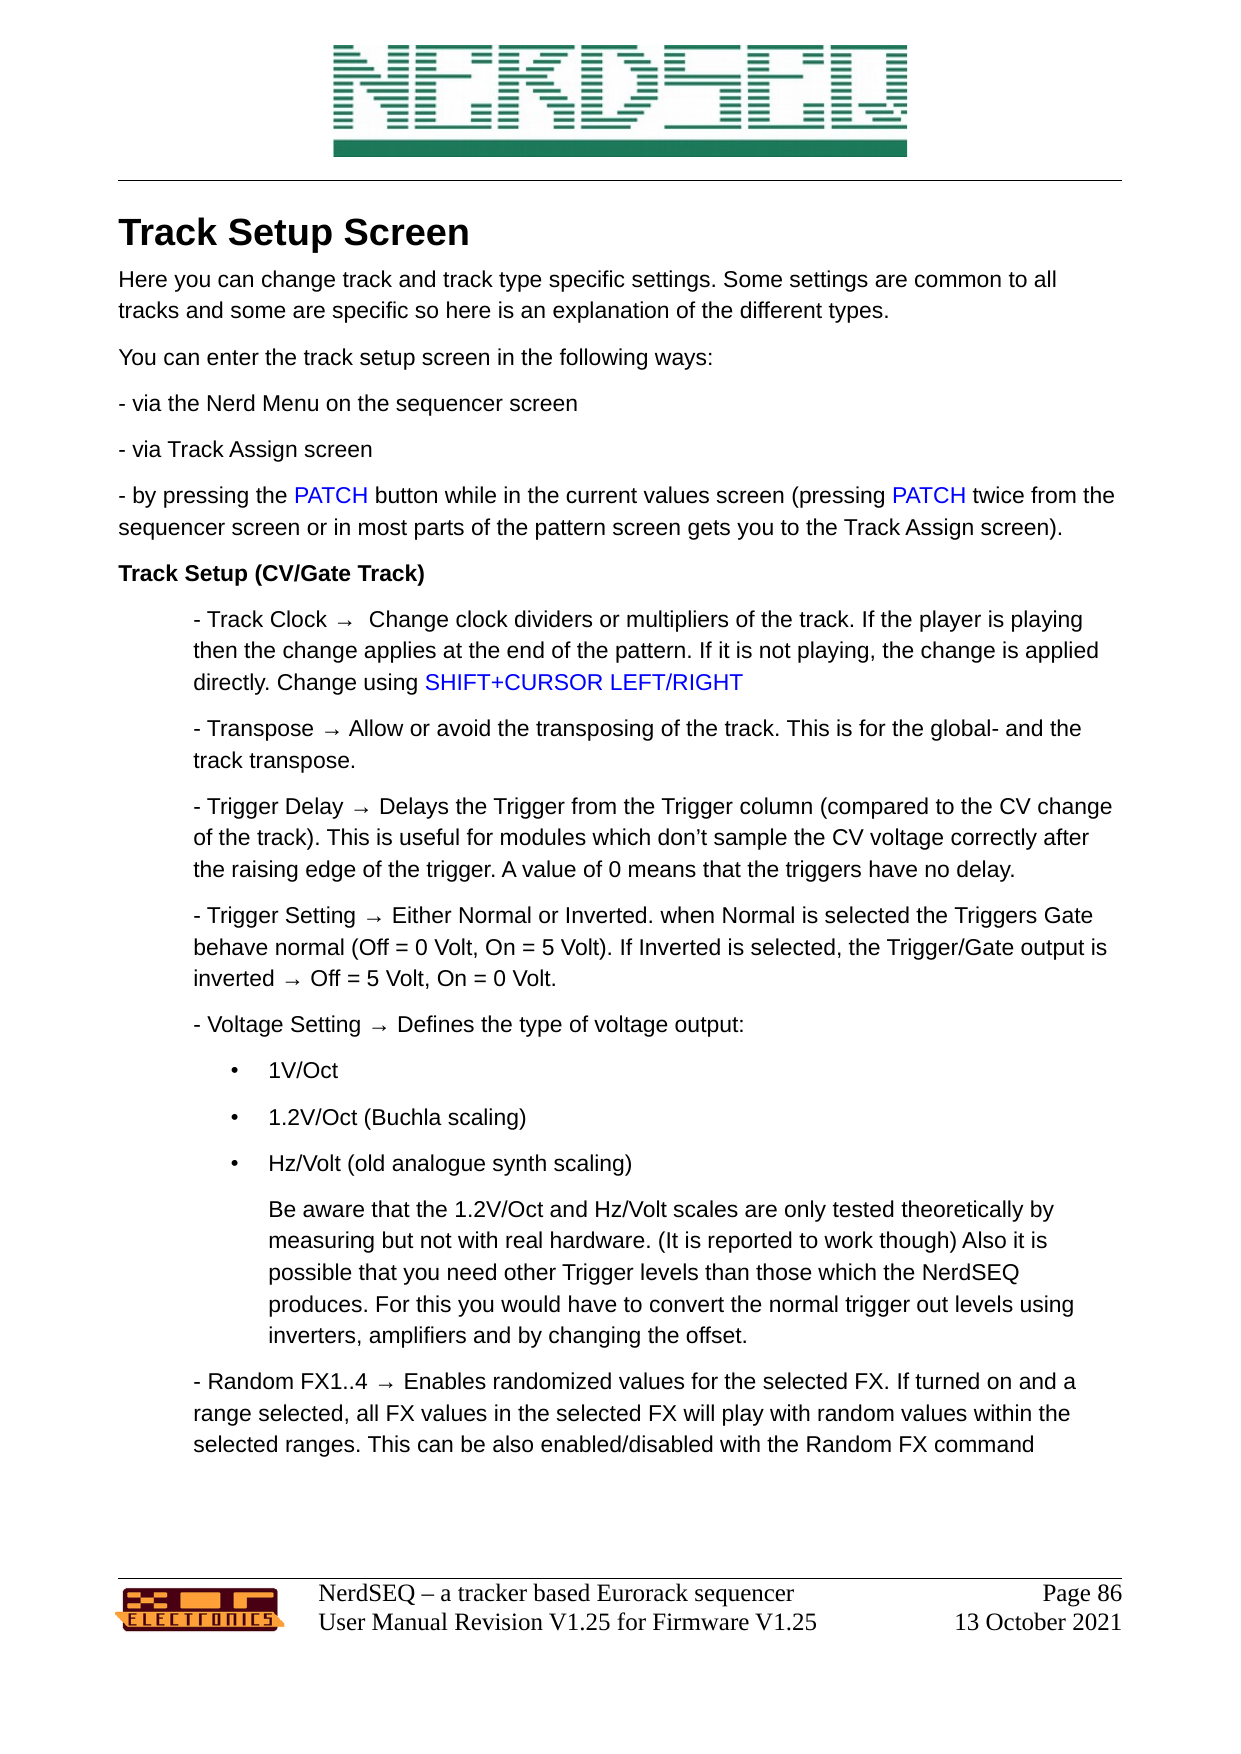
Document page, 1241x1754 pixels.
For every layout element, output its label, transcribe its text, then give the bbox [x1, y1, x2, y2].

text - by pressing the PATCH button while in the current values screen (pressing PATCH twice from the sequencer screen or in most parts of the pattern screen gets you to the Track Assign screen). [118, 482, 1122, 540]
text - Track Clock → Change clock dividers or multipliers of the track. If the player is playing then the change applies at the end of the pattern. If it is not playing, the change is applied directly. Change using SHIFT+CURSOR LEFT/RIGHT [193, 606, 1122, 695]
picture [115, 1584, 285, 1634]
text Here you can change track and track type specific settings. Some settings are common to all tracks and some are specific so here is an explanation of the different types. [118, 266, 1122, 324]
subtitle Track Setup Screen [118, 209, 1122, 253]
list Hz/Volt (old analogue synth scaling) [231, 1150, 1122, 1176]
text - Trigger Delay → Delays the Trigger from the Trigger column (compared to the CV change of the track). This is useful for modules which don’t sample the CV voltage correctly after the raising edge of the trigger. A value of 0 means that the triggers have no delay. [193, 793, 1122, 882]
text - Trigger Setting → Either Normal or Inverted. when Normal is selected the Triggers Gate behave normal (Off = 0 Volt, On = 5 Volt). If Inverted is selected, the Trigger/Gate output is inverted → Off = 5 Volt, On = 0 Volt. [193, 902, 1122, 991]
picture [333, 45, 908, 157]
text You can enter the track setup screen in the following ways: [118, 343, 1122, 370]
text - Random FX1..4 → Enables randomized values for the selected FX. If turned on and a range selected, all FX values in the selected FX will play with random values within the selected ranges. This can be also enabled/disabled with the Random FX command [193, 1368, 1122, 1458]
text - Transpose → Allow or avoid the transposing of the track. This is for the global- and the track transpose. [193, 715, 1122, 773]
text Track Setup (CV/Gate Track) [118, 559, 1122, 586]
list Be aware that the 1.2V/Oct and Hz/Volt scales are only tested theoretically by measuring but not with real hardware. (It is reported to work though) Also it is possible that you need other Trigger levels than those which the NerdSEQ produces. For this you would have to convert the normal trigger out levels using inverters, amplifiers and by changing the offset. [231, 1196, 1122, 1348]
text - Voltage Setting → Defines the type of voltage output: [193, 1011, 1122, 1038]
list 1V/Oct [231, 1057, 1122, 1084]
text - via Track Assign screen [118, 436, 1122, 462]
text - via the Nerd Menu on the sequencer screen [118, 389, 1122, 416]
list 1.2V/Oct (Buchla scaling) [231, 1103, 1122, 1130]
